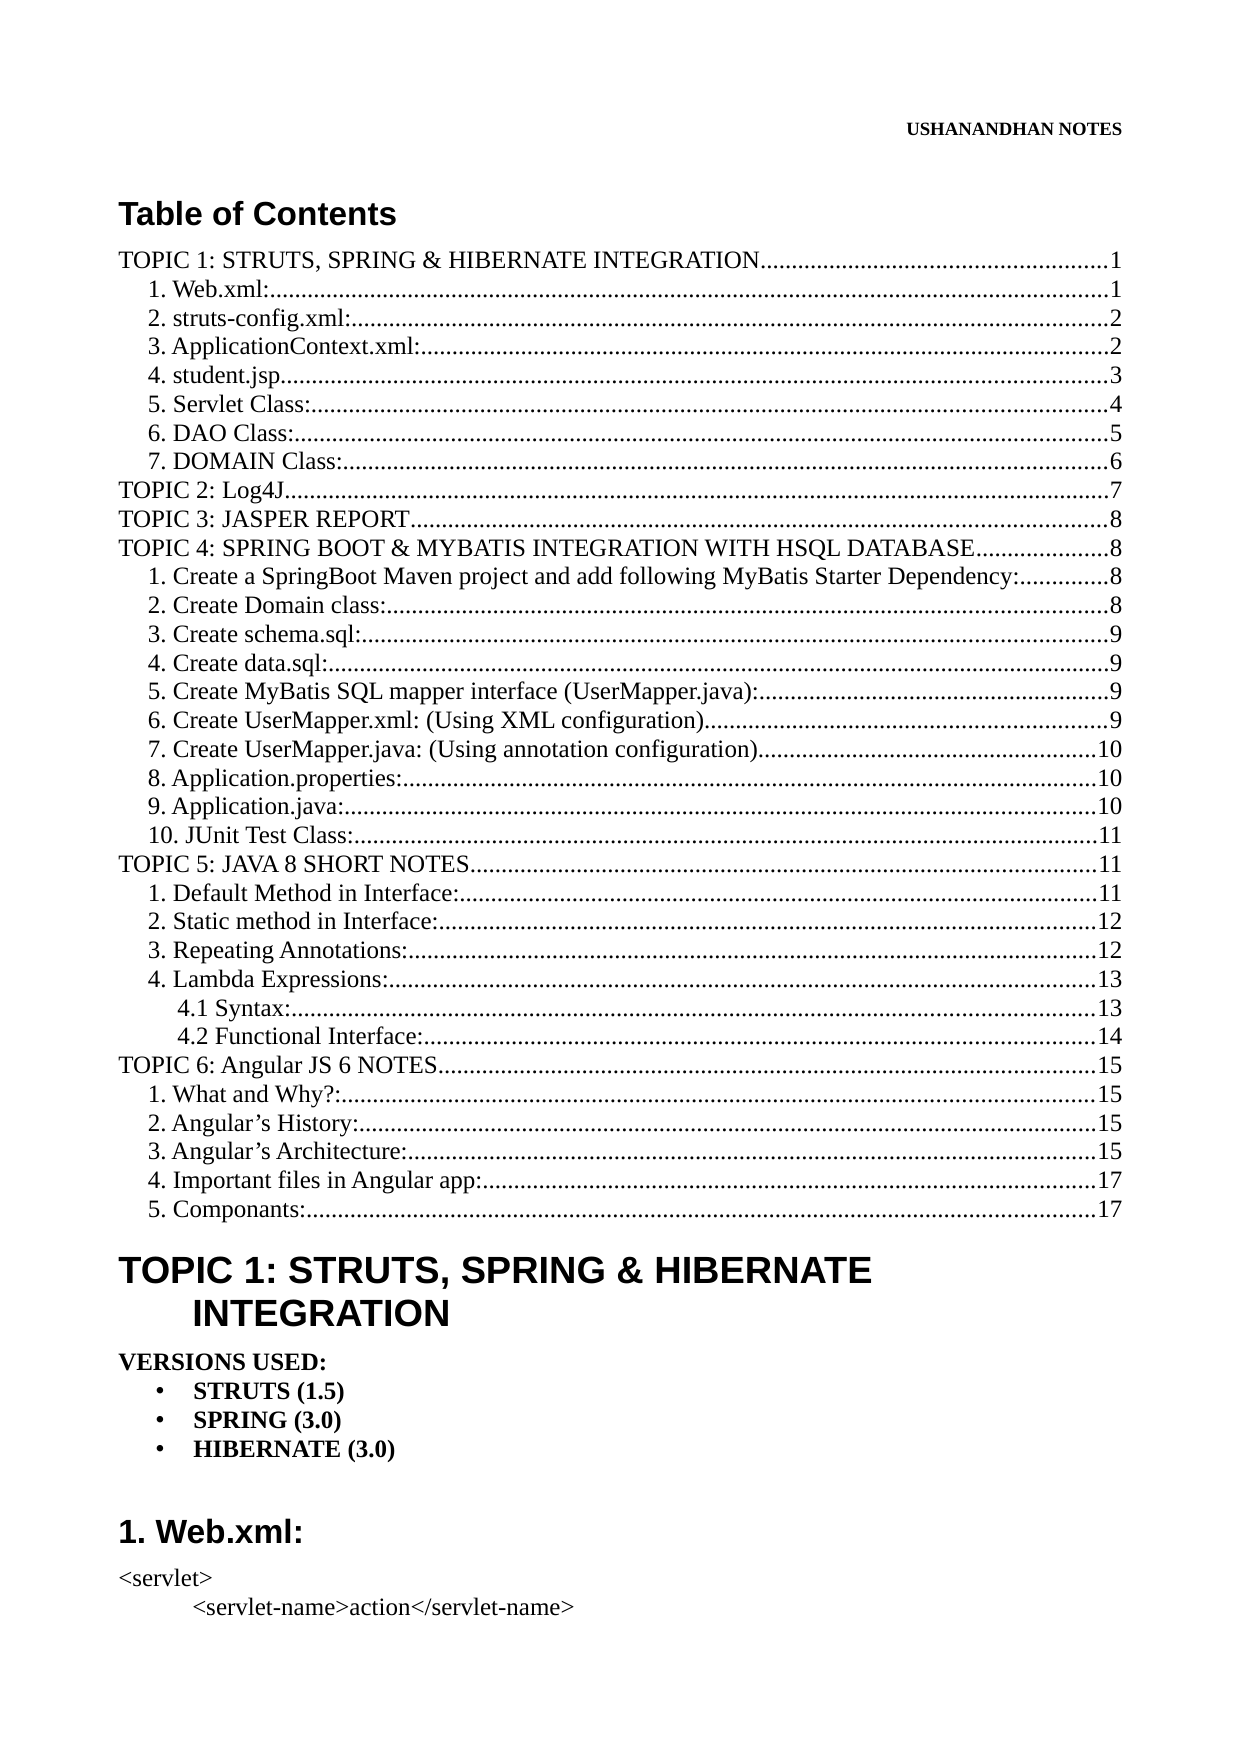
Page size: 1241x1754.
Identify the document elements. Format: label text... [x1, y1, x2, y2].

text 4. student.jsp 3 [148, 360, 1122, 389]
text 3. Create schema.sql: 9 [148, 619, 1122, 648]
text 1. What and Why?: 15 [148, 1079, 1122, 1108]
text 3. Angular’s Architecture: 15 [148, 1136, 1122, 1165]
text 4. Lambda Expressions: 13 [148, 964, 1122, 993]
text 5. Create MyBatis SQL mapper interface (UserMapper.java): 9 [148, 676, 1122, 705]
text 2. Create Domain class: 8 [148, 590, 1122, 619]
list STRUTS (1.5) [156, 1376, 1122, 1405]
text 6. Create UserMapper.xml: (Using XML configuration) 9 [148, 705, 1122, 734]
text 1. Web.xml: 1 [148, 274, 1122, 303]
text <servlet> [118, 1563, 1122, 1592]
subtitle Table of Contents [118, 194, 1122, 233]
text VERSIONS USED: [118, 1347, 1122, 1376]
text 5. Componants: 17 [148, 1194, 1122, 1223]
text TOPIC 3: JASPER REPORT 8 [118, 504, 1122, 533]
subtitle 1. Web.xml: [118, 1512, 1122, 1551]
subtitle TOPIC 1: STRUTS, SPRING & HIBERNATE INTEGRATION [118, 1248, 1122, 1335]
text TOPIC 5: JAVA 8 SHORT NOTES 11 [118, 849, 1122, 878]
text <servlet-name>action</servlet-name> [118, 1592, 1122, 1621]
text 9. Application.java: 10 [148, 791, 1122, 820]
text 2. struts-config.xml: 2 [148, 303, 1122, 331]
text 1. Create a SpringBoot Maven project and add following MyBatis Starter Dependency: 8 [148, 561, 1122, 590]
text 10. JUnit Test Class: 11 [148, 820, 1122, 849]
text TOPIC 2: Log4J 7 [118, 475, 1122, 504]
text 6. DAO Class: 5 [148, 418, 1122, 446]
text 3. ApplicationContext.xml: 2 [148, 331, 1122, 360]
text 8. Application.properties: 10 [148, 763, 1122, 791]
text 4. Important files in Angular app: 17 [148, 1165, 1122, 1194]
text TOPIC 4: SPRING BOOT & MYBATIS INTEGRATION WITH HSQL DATABASE 8 [118, 533, 1122, 561]
text 5. Servlet Class: 4 [148, 389, 1122, 418]
text 2. Static method in Interface: 12 [148, 906, 1122, 935]
text 4.2 Functional Interface: 14 [177, 1021, 1122, 1050]
text 3. Repeating Annotations: 12 [148, 935, 1122, 964]
text 2. Angular’s History: 15 [148, 1108, 1122, 1136]
text TOPIC 1: STRUTS, SPRING & HIBERNATE INTEGRATION 1 [118, 245, 1122, 274]
text 4. Create data.sql: 9 [148, 648, 1122, 676]
text 7. DOMAIN Class: 6 [148, 446, 1122, 475]
list HIBERNATE (3.0) [156, 1434, 1122, 1462]
text TOPIC 6: Angular JS 6 NOTES 15 [118, 1050, 1122, 1079]
text 7. Create UserMapper.java: (Using annotation configuration) 10 [148, 734, 1122, 763]
text 1. Default Method in Interface: 11 [148, 878, 1122, 906]
text 4.1 Syntax: 13 [177, 993, 1122, 1021]
list SPRING (3.0) [156, 1405, 1122, 1434]
